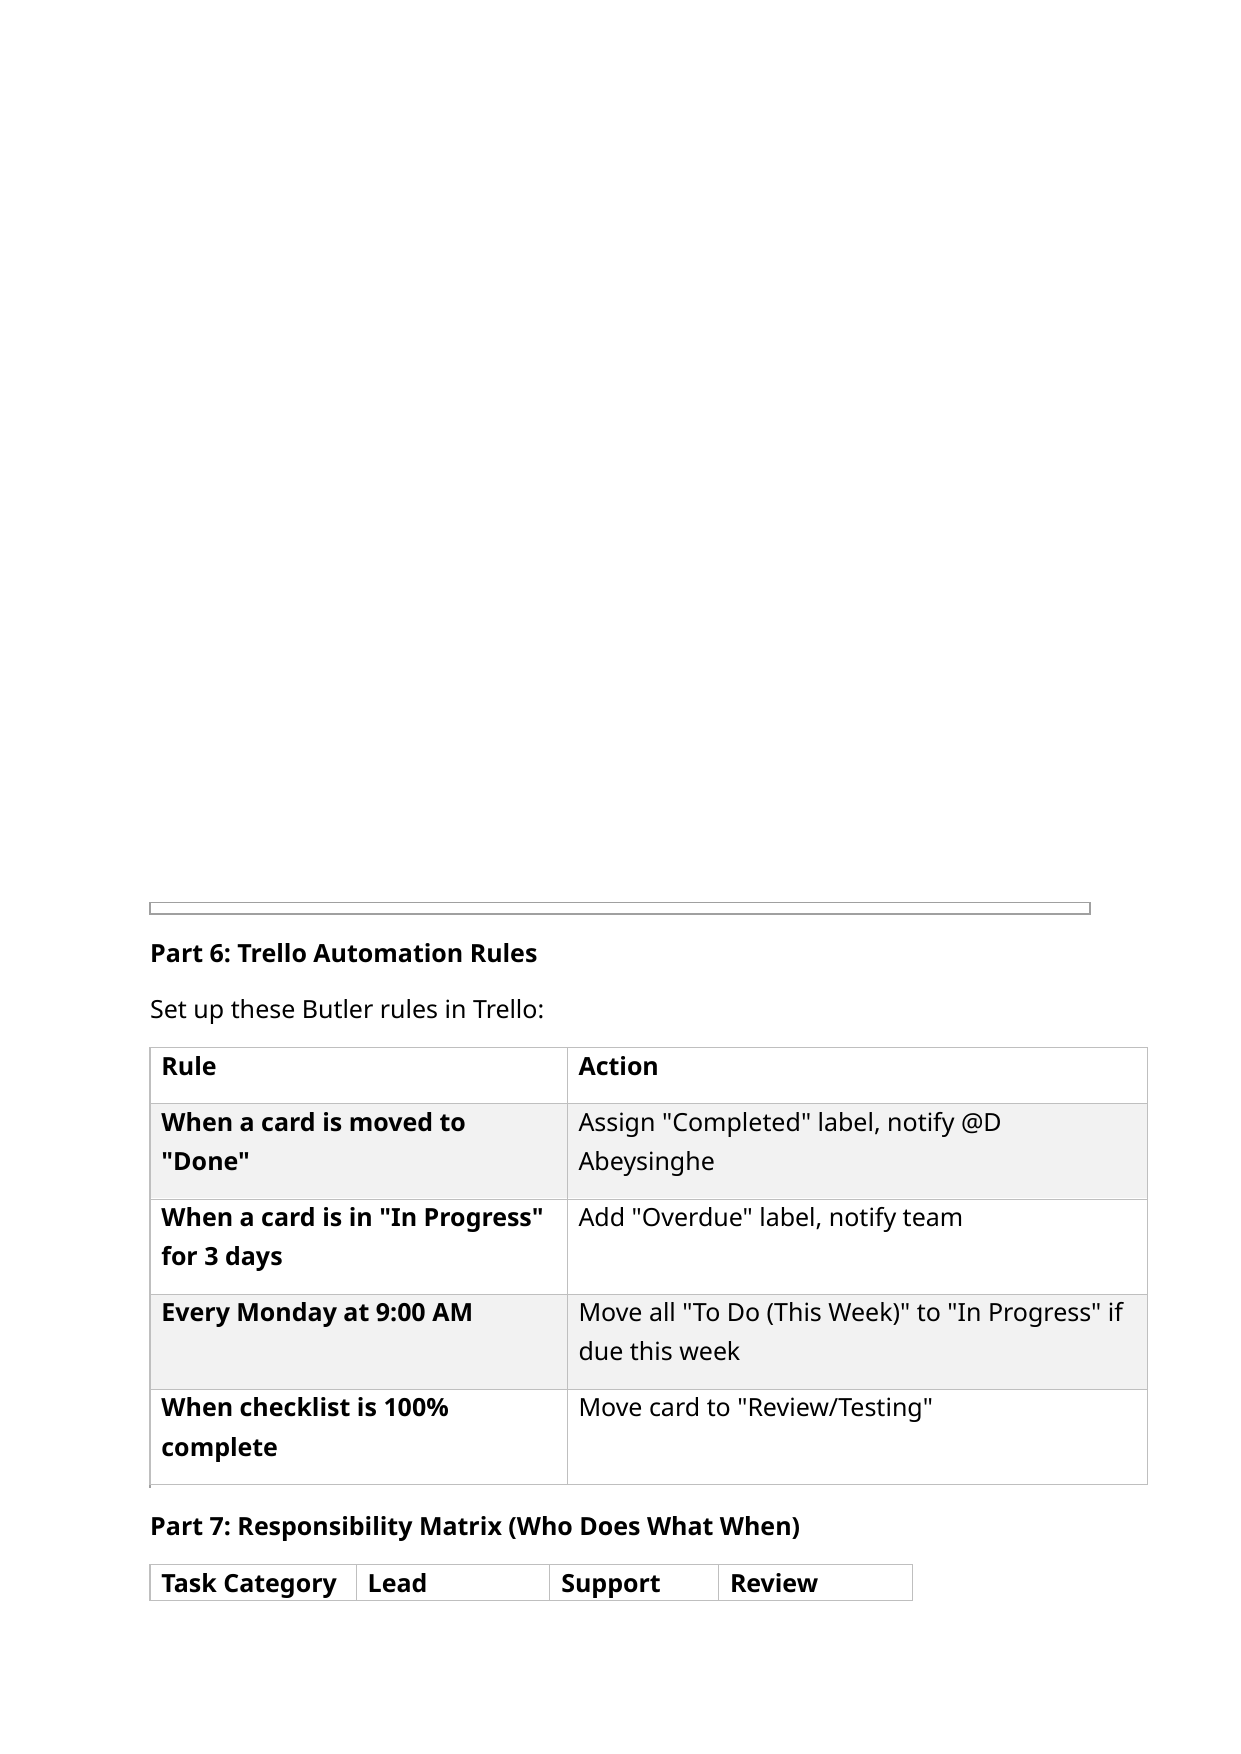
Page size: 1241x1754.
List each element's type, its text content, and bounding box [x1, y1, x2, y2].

table_header Lead [357, 1565, 549, 1599]
table_cell Every Monday at 9:00 AM [151, 1295, 567, 1389]
text Part 6: Trello Automation Rules [150, 936, 1090, 970]
table_cell When a card is in "In Progress" for 3 days [151, 1200, 567, 1294]
table_header Task Category [151, 1565, 356, 1599]
table_header Rule [151, 1048, 567, 1103]
table_header Review [719, 1565, 912, 1599]
table_cell Move card to "Review/Testing" [568, 1390, 1147, 1484]
text Part 7: Responsibility Matrix (Who Does What When) [150, 1508, 1090, 1543]
table_cell When checklist is 100% complete [151, 1390, 567, 1484]
table_header Action [568, 1048, 1147, 1103]
table_cell Move all "To Do (This Week)" to "In Progress" if due this week [568, 1295, 1147, 1389]
table_header Support [550, 1565, 718, 1599]
text Set up these Butler rules in Trello: [150, 991, 1090, 1026]
table_cell Add "Overdue" label, notify team [568, 1200, 1147, 1294]
table_cell Assign "Completed" label, notify @D Abeysinghe [568, 1104, 1147, 1198]
table_cell When a card is moved to "Done" [151, 1104, 567, 1198]
